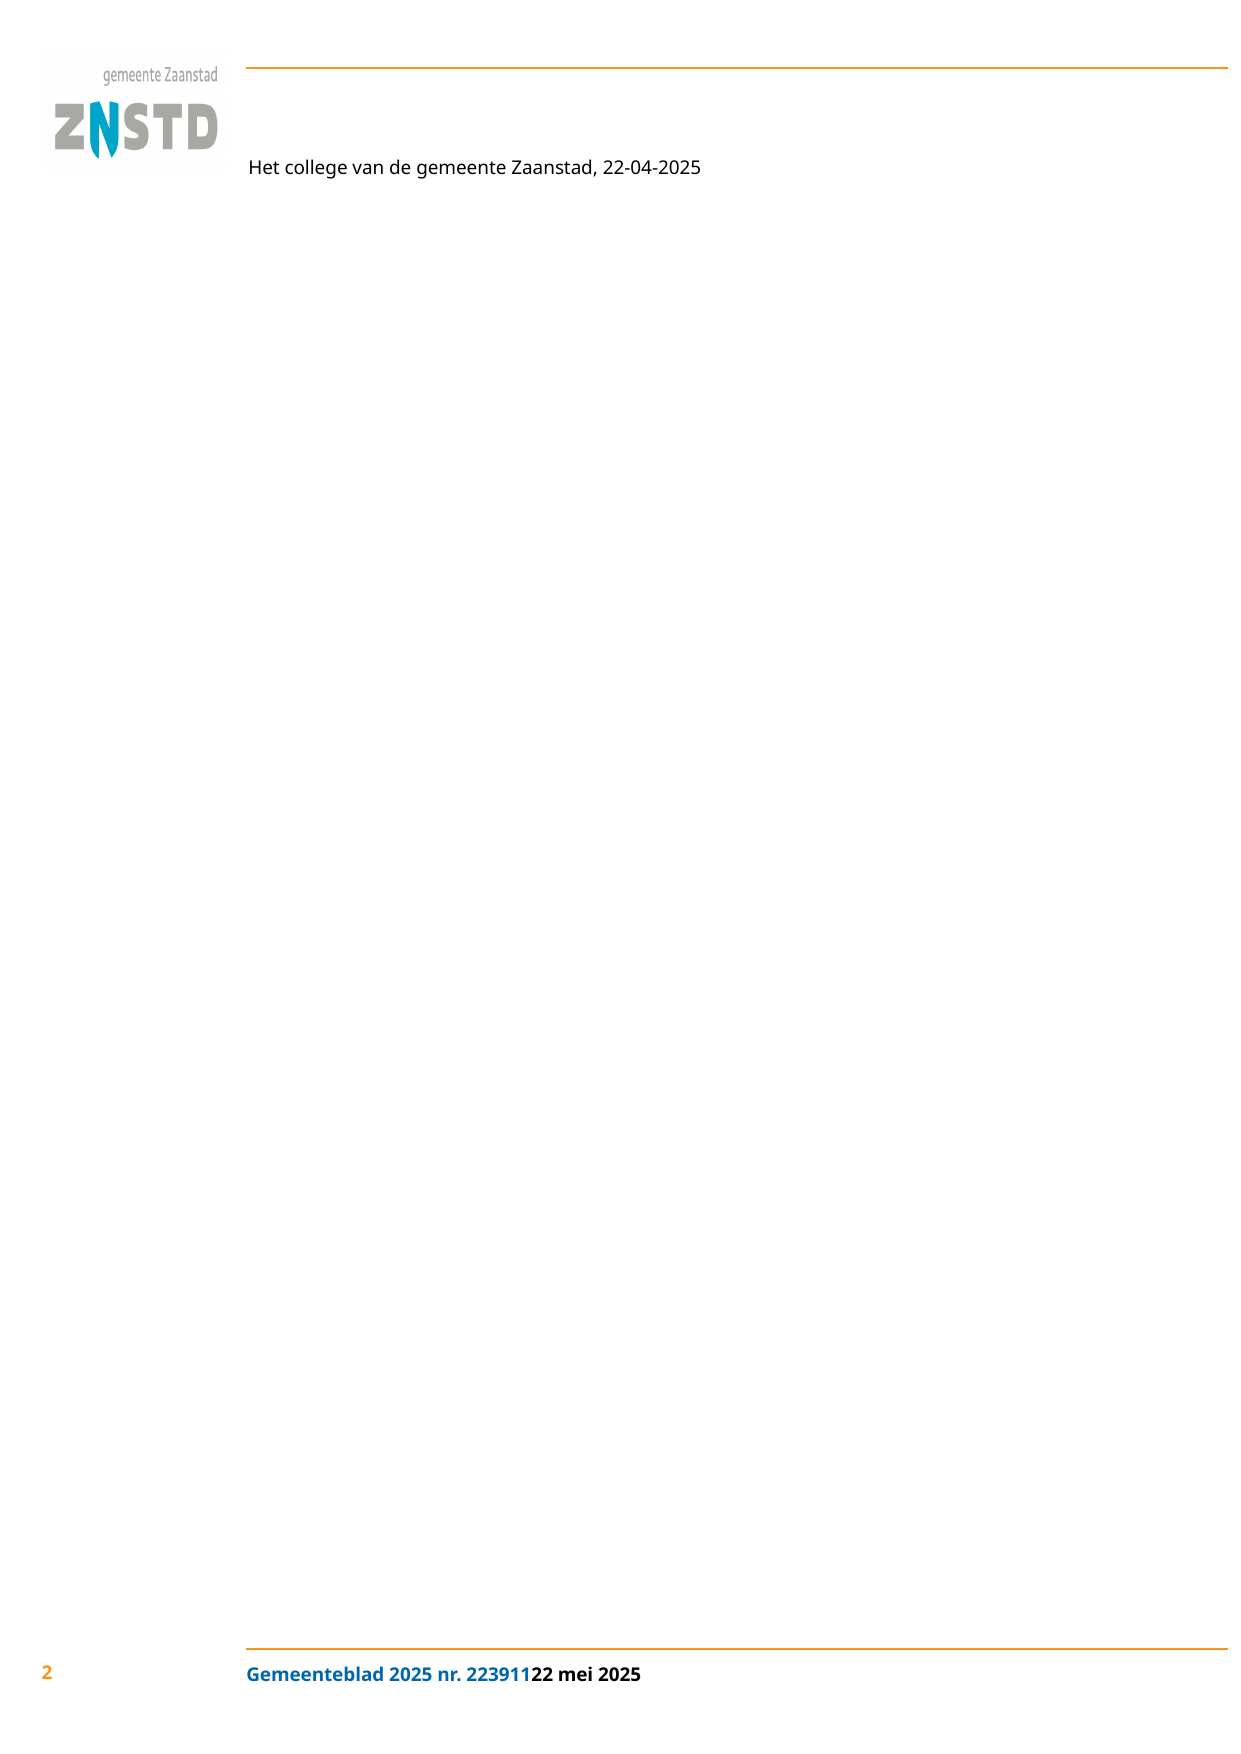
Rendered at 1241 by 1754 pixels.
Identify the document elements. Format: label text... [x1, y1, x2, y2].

picture [41, 47, 231, 172]
text Het college van de gemeente Zaanstad, 22-04-2025 [248, 154, 1152, 180]
